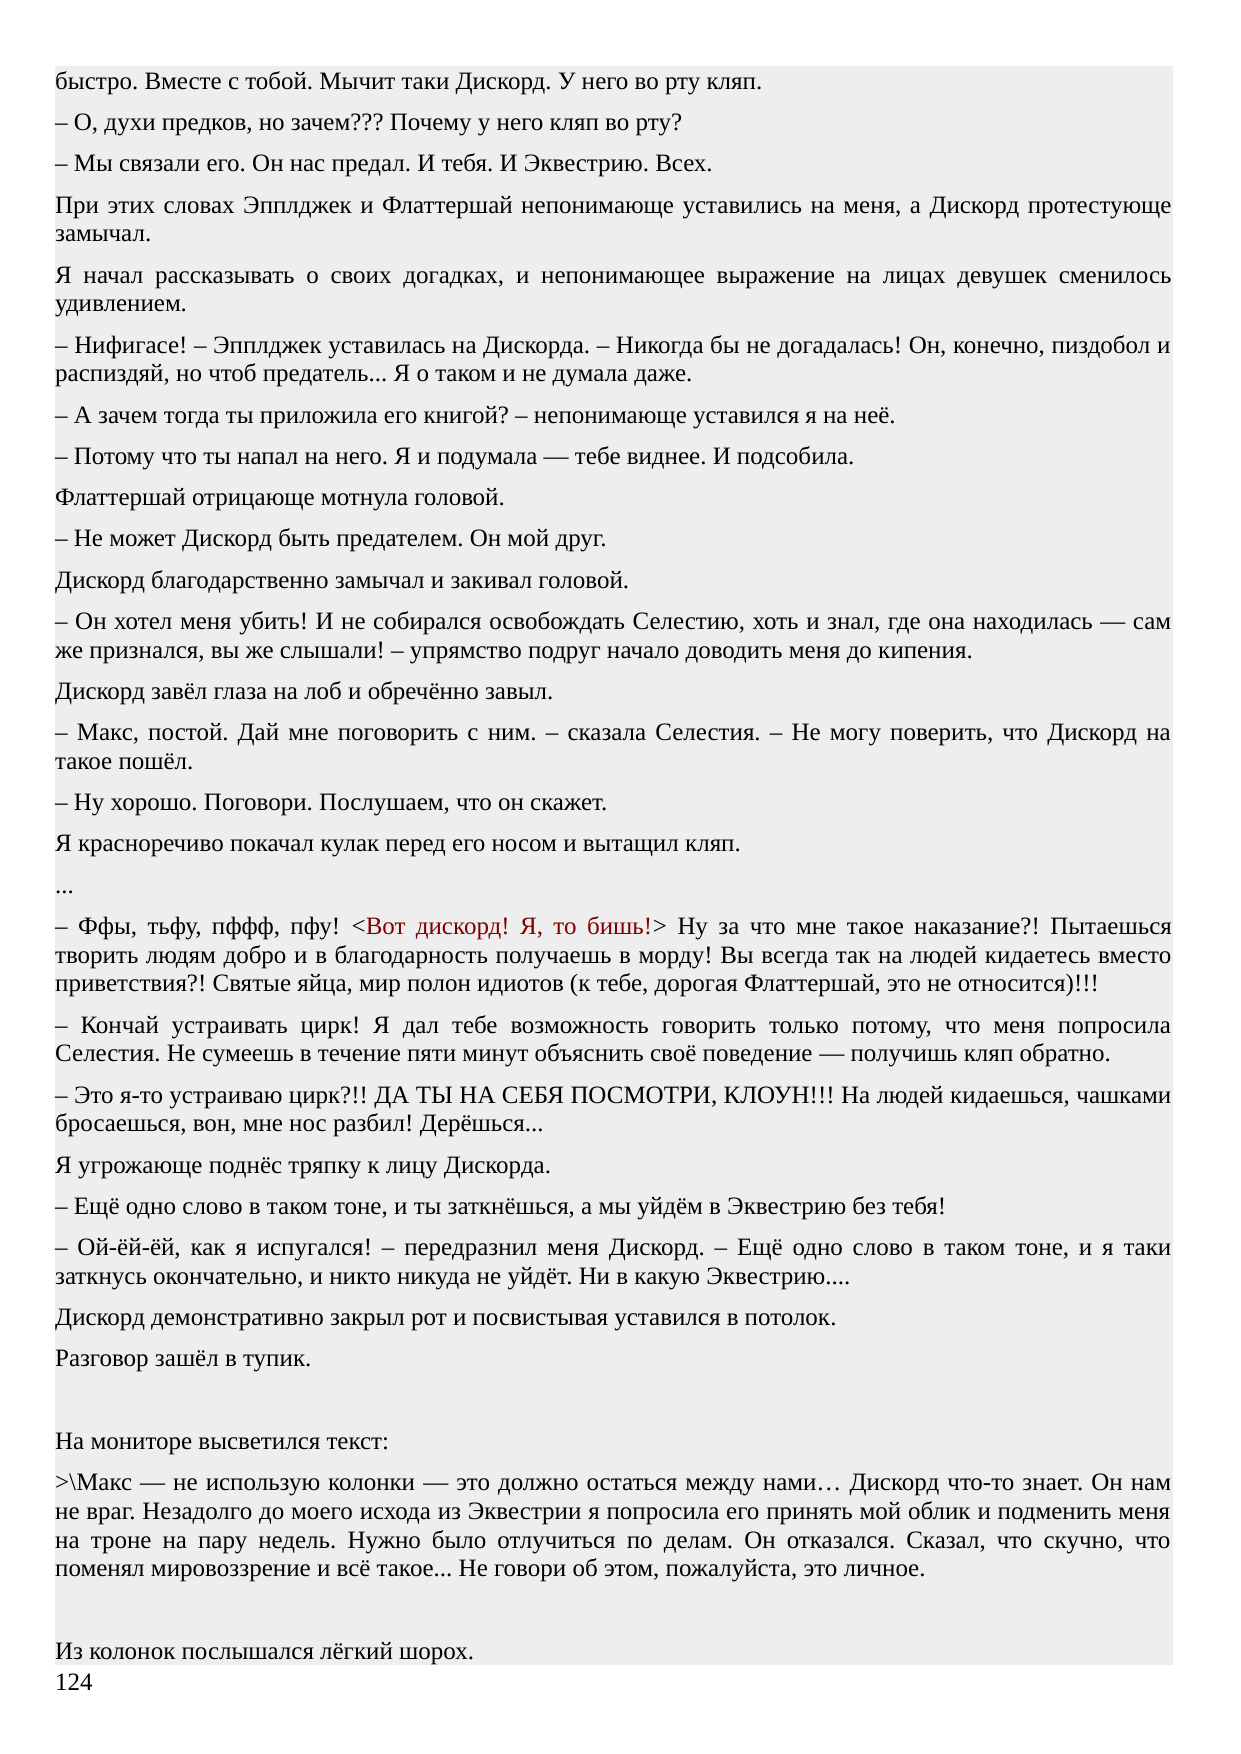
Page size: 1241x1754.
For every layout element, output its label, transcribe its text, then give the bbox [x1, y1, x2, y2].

text Я угрожающе поднёс тряпку к лицу Дискорда. [55, 1150, 1173, 1178]
text – Он хотел меня убить! И не собирался освобождать Селестию, хоть и знал, где она находилась — сам же признался, вы же слышали! – упрямство подруг начало доводить меня до кипения. [55, 606, 1173, 663]
text быстро. Вместе с тобой. Мычит таки Дискорд. У него во рту кляп. [55, 66, 1173, 95]
text ... [55, 870, 1173, 898]
text – Кончай устраивать цирк! Я дал тебе возможность говорить только потому, что меня попросила Селестия. Не сумеешь в течение пяти минут объяснить своё поведение — получишь кляп обратно. [55, 1010, 1173, 1067]
text Я красноречиво покачал кулак перед его носом и вытащил кляп. [55, 828, 1173, 857]
text При этих словах Эпплджек и Флаттершай непонимающе уставились на меня, а Дискорд протестующе замычал. [55, 190, 1173, 247]
text На мониторе высветился текст: [55, 1426, 1173, 1455]
text Разговор зашёл в тупик. [55, 1343, 1173, 1372]
text Флаттершай отрицающе мотнула головой. [55, 482, 1173, 511]
text – Не может Дискорд быть предателем. Он мой друг. [55, 523, 1173, 552]
text – Макс, постой. Дай мне поговорить с ним. – сказала Селестия. – Не могу поверить, что Дискорд на такое пошёл. [55, 717, 1173, 775]
text – Ой-ёй-ёй, как я испугался! – передразнил меня Дискорд. – Ещё одно слово в таком тоне, и я таки заткнусь окончательно, и никто никуда не уйдёт. Ни в какую Эквестрию.... [55, 1232, 1173, 1290]
text – Это я-то устраиваю цирк?!! ДА ТЫ НА СЕБЯ ПОСМОТРИ, КЛОУН!!! На людей кидаешься, чашками бросаешься, вон, мне нос разбил! Дерёшься... [55, 1080, 1173, 1137]
text Дискорд благодарственно замычал и закивал головой. [55, 565, 1173, 593]
text Дискорд демонстративно закрыл рот и посвистывая уставился в потолок. [55, 1302, 1173, 1331]
text Я начал рассказывать о своих догадках, и непонимающее выражение на лицах девушек сменилось удивлением. [55, 260, 1173, 317]
text >\Макс — не использую колонки — это должно остаться между нами… Дискорд что-то знает. Он нам не враг. Незадолго до моего исхода из Эквестрии я попросила его принять мой облик и подменить меня на троне на пару недель. Нужно было отлучиться по делам. Он отказался. Сказал, что скучно, что поменял мировоззрение и всё такое... Не говори об этом, пожалуйста, это личное. [55, 1467, 1173, 1582]
text Дискорд завёл глаза на лоб и обречённо завыл. [55, 676, 1173, 705]
text – О, духи предков, но зачем??? Почему у него кляп во рту? [55, 107, 1173, 136]
text – Ну хорошо. Поговори. Послушаем, что он скажет. [55, 787, 1173, 816]
text – А зачем тогда ты приложила его книгой? – непонимающе уставился я на неё. [55, 400, 1173, 428]
text – Ещё одно слово в таком тоне, и ты заткнёшься, а мы уйдём в Эквестрию без тебя! [55, 1191, 1173, 1220]
text Из колонок послышался лёгкий шорох. [55, 1636, 1173, 1665]
text – Ффы, тьфу, пффф, пфу! <Вот дискорд! Я, то бишь!> Ну за что мне такое наказание?! Пытаешься творить людям добро и в благодарность получаешь в морду! Вы всегда так на людей кидаетесь вместо приветствия?! Святые яйца, мир полон идиотов (к тебе, дорогая Флаттершай, это не относится)!!! [55, 911, 1173, 997]
text – Мы связали его. Он нас предал. И тебя. И Эквестрию. Всех. [55, 148, 1173, 177]
text – Потому что ты напал на него. Я и подумала — тебе виднее. И подсобила. [55, 441, 1173, 470]
text – Нифигасе! – Эпплджек уставилась на Дискорда. – Никогда бы не догадалась! Он, конечно, пиздобол и распиздяй, но чтоб предатель... Я о таком и не думала даже. [55, 330, 1173, 387]
